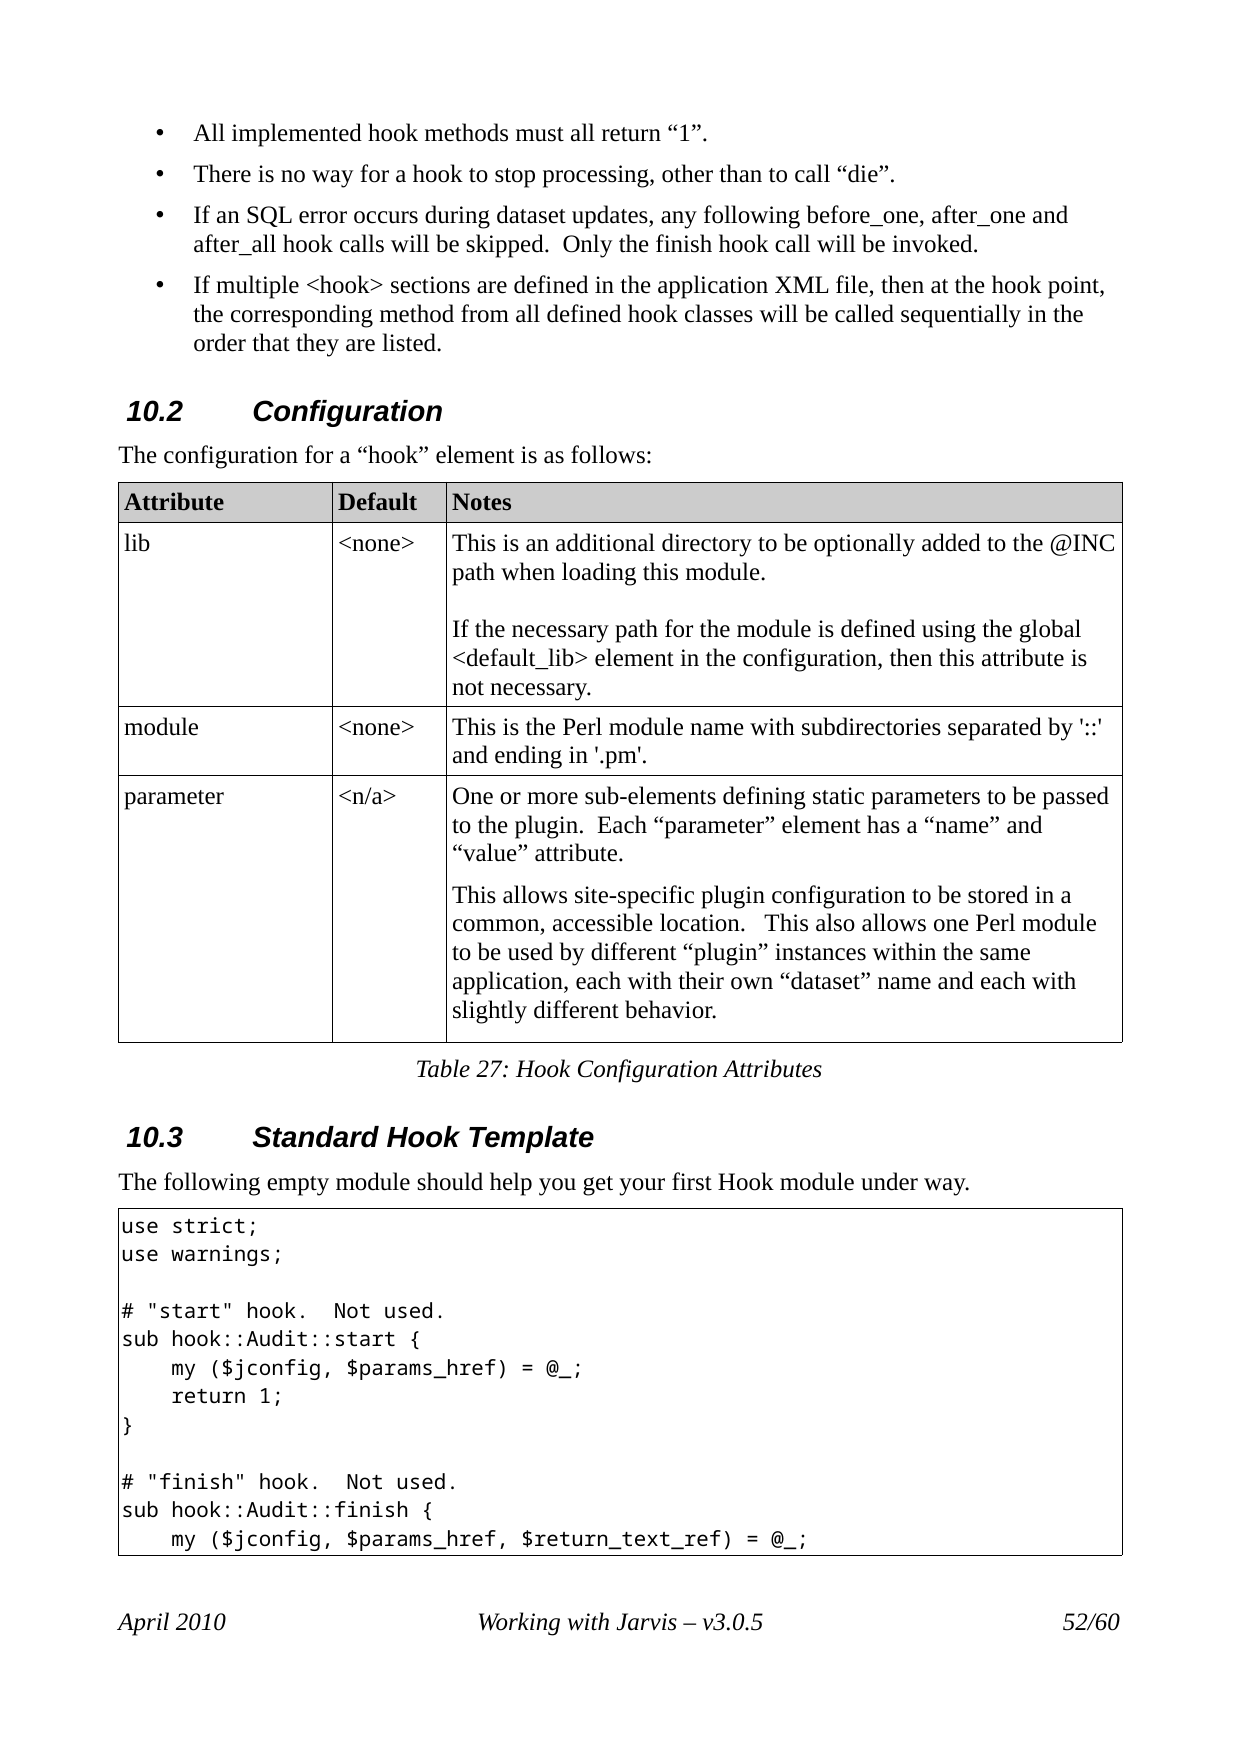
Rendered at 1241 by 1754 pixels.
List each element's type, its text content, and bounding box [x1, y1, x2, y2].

text # "finish" hook. Not used. [119, 1464, 1122, 1492]
table_cell parameter [119, 776, 332, 1042]
table_header Default [333, 483, 446, 522]
subtitle Configuration [118, 394, 1122, 428]
table_cell This is the Perl module name with subdirectories separated by '::' and ending in '.pm'. [447, 707, 1122, 775]
text use warnings; [119, 1236, 1122, 1268]
list If an SQL error occurs during dataset updates, any following before_one, after_one and after_all hook calls will be skipped. Only the finish hook call will be invoked. [156, 201, 1122, 258]
table_header Attribute [119, 483, 332, 522]
text use strict; [119, 1209, 1122, 1236]
text my ($jconfig, $params_href, $return_text_ref) = @_; [119, 1521, 1122, 1555]
list All implemented hook methods must all return “1”. [156, 118, 1122, 147]
table_cell <none> [333, 523, 446, 706]
table_cell This is an additional directory to be optionally added to the @INC path when loading this module. If the necessary path for the module is defined using the global <default_lib> element in the configuration, then this attribute is not necessary. [447, 523, 1122, 706]
table_cell lib [119, 523, 332, 706]
text The configuration for a “hook” element is as follows: [118, 440, 1122, 469]
text my ($jconfig, $params_href) = @_; [119, 1350, 1122, 1378]
table_cell One or more sub-elements defining static parameters to be passed to the plugin. Each “parameter” element has a “name” and “value” attribute. This allows site-specific plugin configuration to be stored in a common, accessible location. This also allows one Perl module to be used by different “plugin” instances within the same application, each with their own “dataset” name and each with slightly different behavior. [447, 776, 1122, 1042]
text Table 27: Hook Configuration Attributes [118, 1054, 1122, 1083]
text # "start" hook. Not used. [119, 1293, 1122, 1322]
table_cell module [119, 707, 332, 775]
list If multiple <hook> sections are defined in the application XML file, then at the hook point, the corresponding method from all defined hook classes will be called sequentially in the order that they are listed. [156, 271, 1122, 357]
subtitle Standard Hook Template [118, 1121, 1122, 1154]
table_cell <none> [333, 707, 446, 775]
text The following empty module should help you get your first Hook module under way. [118, 1167, 1122, 1195]
text sub hook::Audit::finish { [119, 1492, 1122, 1521]
text sub hook::Audit::start { [119, 1322, 1122, 1350]
table_cell <n/a> [333, 776, 446, 1042]
text return 1; [119, 1378, 1122, 1407]
table_header Notes [447, 483, 1122, 522]
list There is no way for a hook to stop processing, other than to call “die”. [156, 159, 1122, 188]
text } [119, 1407, 1122, 1438]
